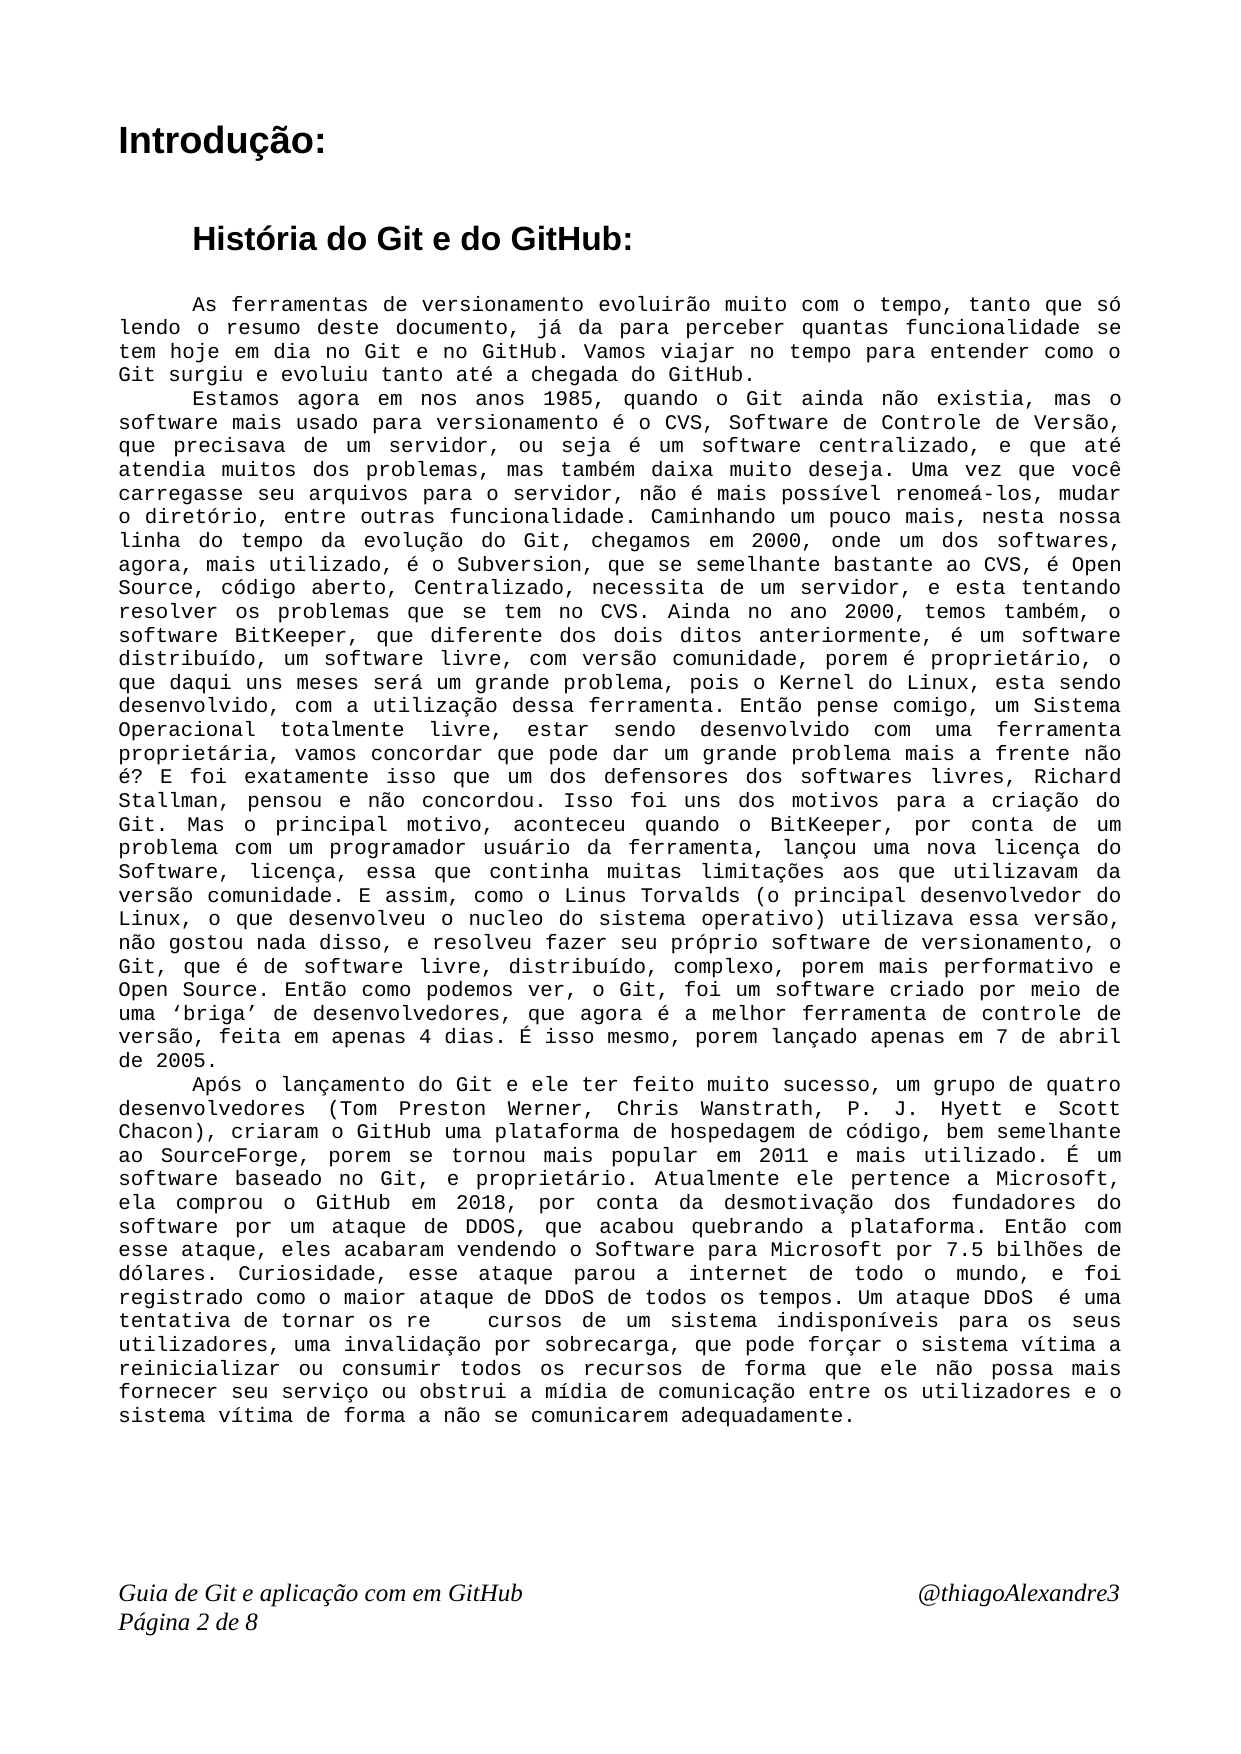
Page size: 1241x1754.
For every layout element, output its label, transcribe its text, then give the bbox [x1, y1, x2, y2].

subtitle Introdução: [118, 118, 1122, 162]
text Estamos agora em nos anos 1985, quando o Git ainda não existia, mas o software mais usado para versionamento é o CVS, Software de Controle de Versão, que precisava de um servidor, ou seja é um software centralizado, e que até atendia muitos dos problemas, mas também daixa muito deseja. Uma vez que você carregasse seu arquivos para o servidor, não é mais possível renomeá-los, mudar o diretório, entre outras funcionalidade. Caminhando um pouco mais, nesta nossa linha do tempo da evolução do Git, chegamos em 2000, onde um dos softwares, agora, mais utilizado, é o Subversion, que se semelhante bastante ao CVS, é Open Source, código aberto, Centralizado, necessita de um servidor, e esta tentando resolver os problemas que se tem no CVS. Ainda no ano 2000, temos também, o software BitKeeper, que diferente dos dois ditos anteriormente, é um software distribuído, um software livre, com versão comunidade, porem é proprietário, o que daqui uns meses será um grande problema, pois o Kernel do Linux, esta sendo desenvolvido, com a utilização dessa ferramenta. Então pense comigo, um Sistema Operacional totalmente livre, estar sendo desenvolvido com uma ferramenta proprietária, vamos concordar que pode dar um grande problema mais a frente não é? E foi exatamente isso que um dos defensores dos softwares livres, Richard Stallman, pensou e não concordou. Isso foi uns dos motivos para a criação do Git. Mas o principal motivo, aconteceu quando o BitKeeper, por conta de um problema com um programador usuário da ferramenta, lançou uma nova licença do Software, licença, essa que continha muitas limitações aos que utilizavam da versão comunidade. E assim, como o Linus Torvalds (o principal desenvolvedor do Linux, o que desenvolveu o nucleo do sistema operativo) utilizava essa versão, não gostou nada disso, e resolveu fazer seu próprio software de versionamento, o Git, que é de software livre, distribuído, complexo, porem mais performativo e Open Source. Então como podemos ver, o Git, foi um software criado por meio de uma ‘briga’ de desenvolvedores, que agora é a melhor ferramenta de controle de versão, feita em apenas 4 dias. É isso mesmo, porem lançado apenas em 7 de abril de 2005. [118, 388, 1122, 1074]
subtitle História do Git e do GitHub: [118, 219, 1122, 257]
text As ferramentas de versionamento evoluirão muito com o tempo, tanto que só lendo o resumo deste documento, já da para perceber quantas funcionalidade se tem hoje em dia no Git e no GitHub. Vamos viajar no tempo para entender como o Git surgiu e evoluiu tanto até a chegada do GitHub. [118, 293, 1122, 388]
text Após o lançamento do Git e ele ter feito muito sucesso, um grupo de quatro desenvolvedores (Tom Preston Werner, Chris Wanstrath, P. J. Hyett e Scott Chacon), criaram o GitHub uma plataforma de hospedagem de código, bem semelhante ao SourceForge, porem se tornou mais popular em 2011 e mais utilizado. É um software baseado no Git, e proprietário. Atualmente ele pertence a Microsoft, ela comprou o GitHub em 2018, por conta da desmotivação dos fundadores do software por um ataque de DDOS, que acabou quebrando a plataforma. Então com esse ataque, eles acabaram vendendo o Software para Microsoft por 7.5 bilhões de dólares. Curiosidade, esse ataque parou a internet de todo o mundo, e foi registrado como o maior ataque de DDoS de todos os tempos. Um ataque DDoS é uma tentativa de tornar os re cursos de um sistema indisponíveis para os seus utilizadores, uma invalidação por sobrecarga, que pode forçar o sistema vítima a reinicializar ou consumir todos os recursos de forma que ele não possa mais fornecer seu serviço ou obstrui a mídia de comunicação entre os utilizadores e o sistema vítima de forma a não se comunicarem adequadamente. [118, 1074, 1122, 1428]
